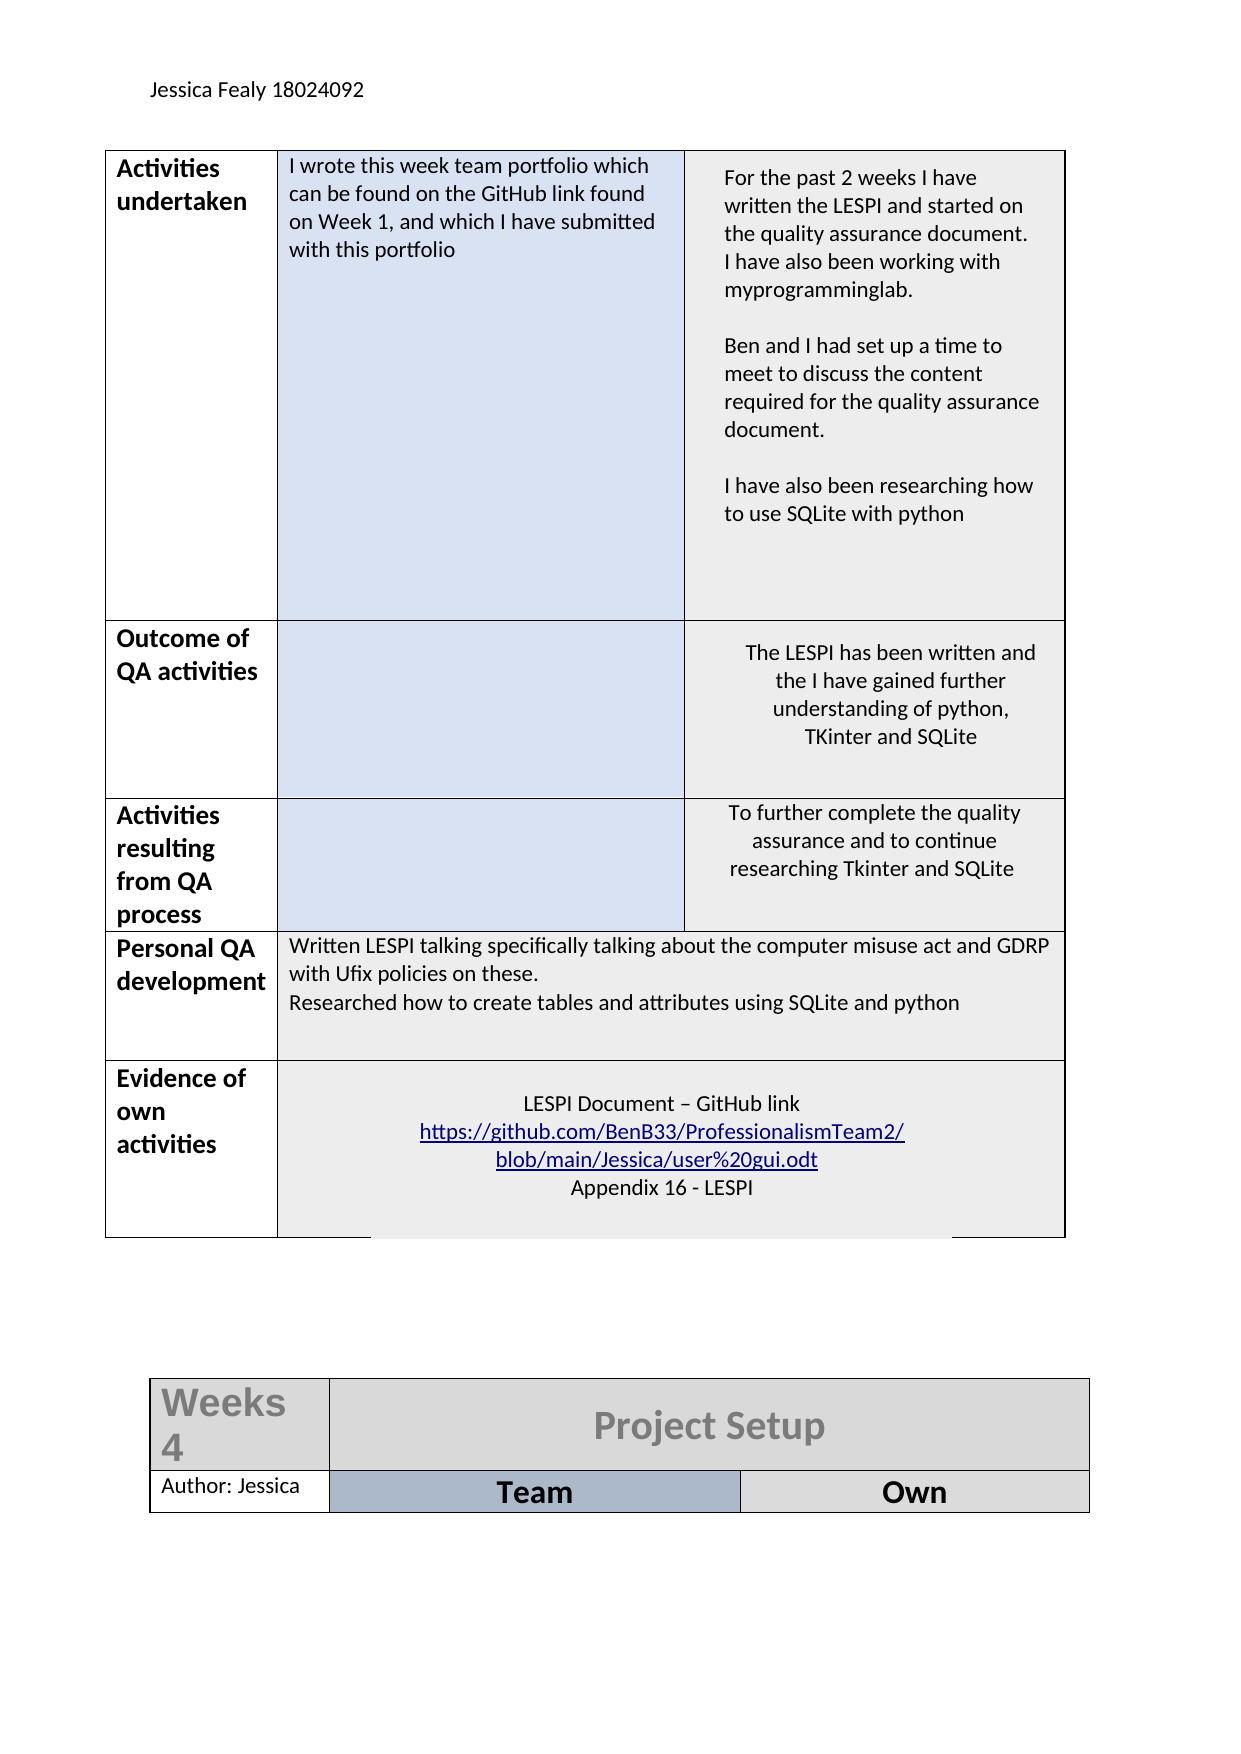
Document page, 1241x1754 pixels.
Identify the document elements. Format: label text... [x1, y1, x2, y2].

table_cell Activities resulting from QA process [106, 799, 277, 931]
table_cell [278, 621, 684, 797]
table_cell Own [741, 1471, 1089, 1512]
table_cell [278, 799, 684, 931]
table_cell Personal QA development [106, 932, 277, 1060]
table_header Project Setup [330, 1379, 1089, 1470]
table_header Weeks 4 [151, 1379, 329, 1470]
table_cell Team [330, 1471, 740, 1512]
table_cell Written LESPI talking specifically talking about the computer misuse act and GDRP with Ufix policies on these. Researched how to create tables and attributes using SQLite and python [278, 932, 1064, 1060]
table_cell I wrote this week team portfolio which can be found on the GitHub link found on Week 1, and which I have submitted with this portfolio [278, 151, 684, 620]
table_cell Evidence of own activities [106, 1061, 277, 1237]
table_cell Author: Jessica [151, 1471, 329, 1512]
table_cell Activities undertaken [106, 151, 277, 620]
table_cell Outcome of QA activities [106, 621, 277, 797]
table_cell [685, 621, 1064, 797]
table_cell [278, 1061, 1064, 1239]
table_cell To further complete the quality assurance and to continue researching Tkinter and SQLite [685, 799, 1064, 931]
table_cell [685, 151, 1064, 620]
